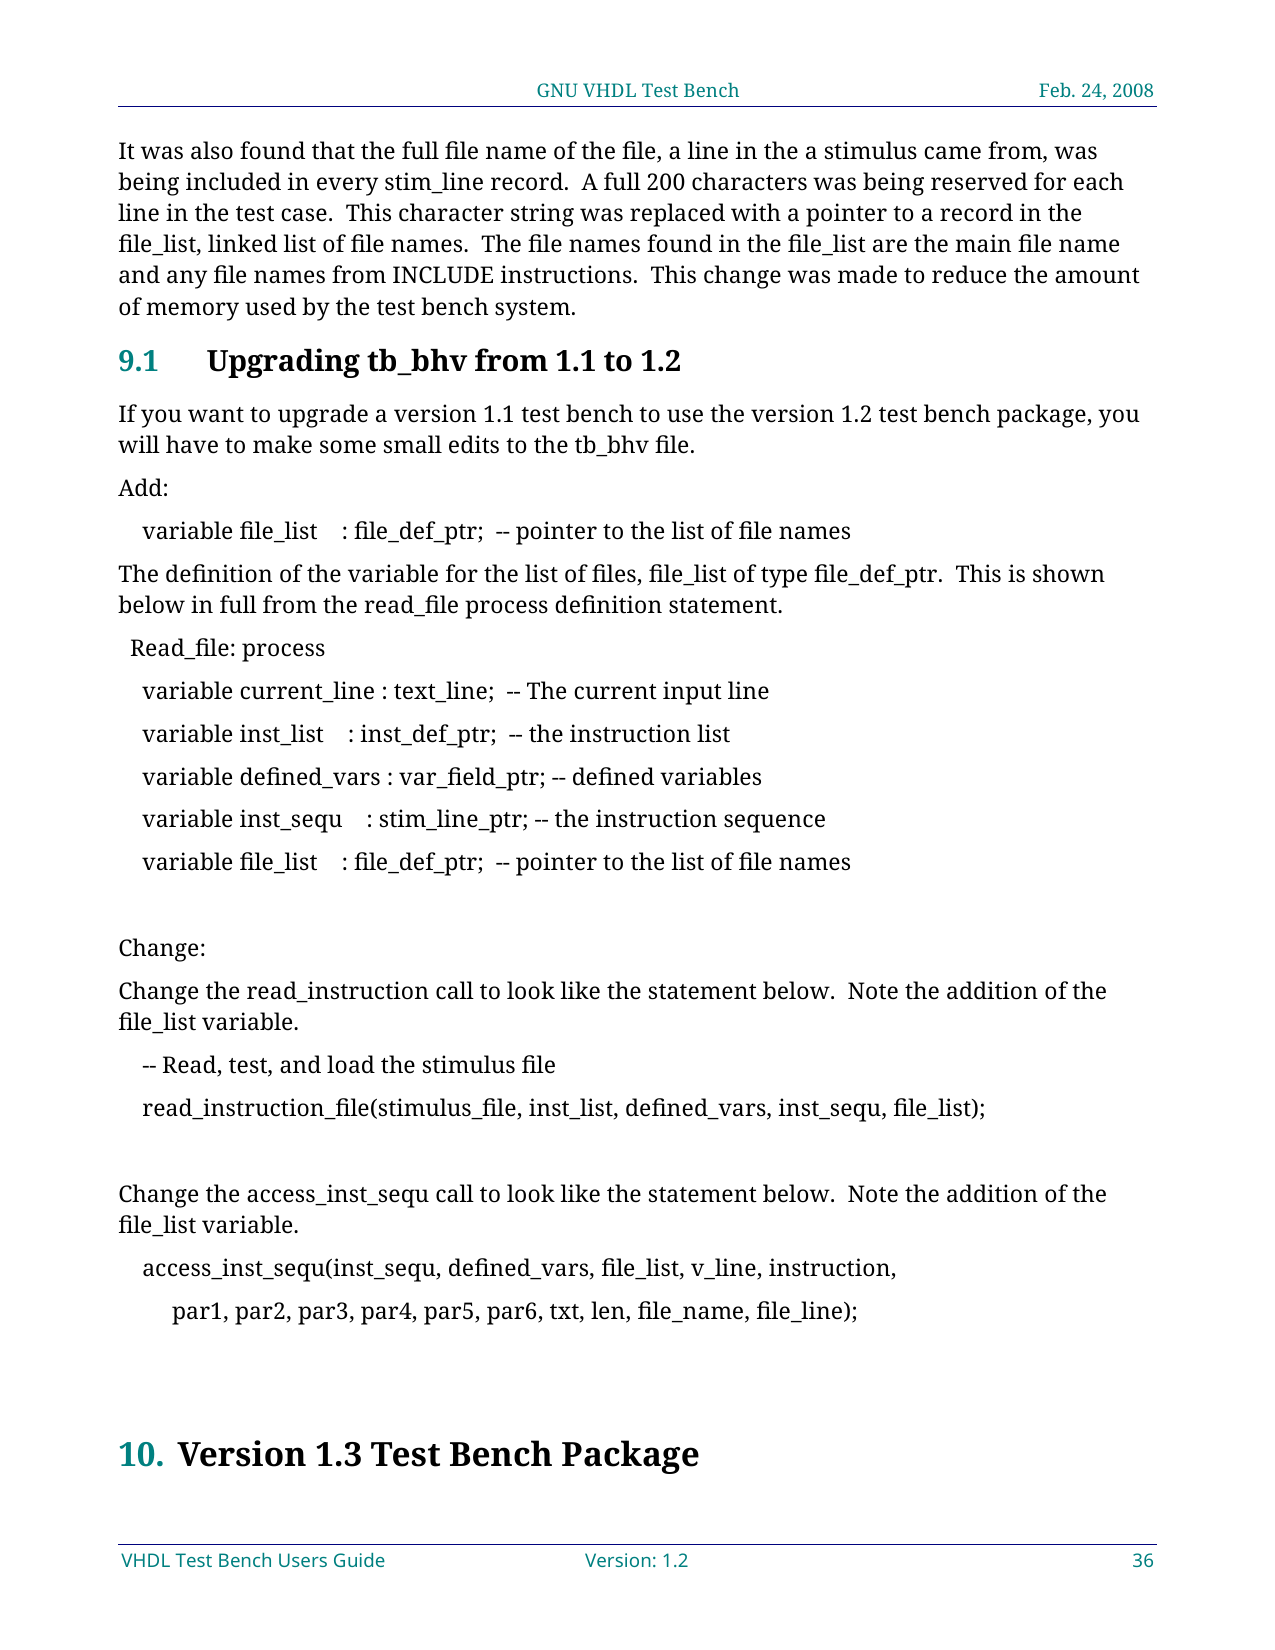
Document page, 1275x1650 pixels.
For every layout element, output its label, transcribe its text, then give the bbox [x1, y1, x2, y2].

text read_instruction_file(stimulus_file, inst_list, defined_vars, inst_sequ, file_list); [118, 1092, 1157, 1123]
text Change the access_inst_sequ call to look like the statement below. Note the addition of the file_list variable. [118, 1178, 1157, 1240]
text variable inst_list : inst_def_ptr; -- the instruction list [118, 717, 1157, 748]
text Change the read_instruction call to look like the statement below. Note the addition of the file_list variable. [118, 975, 1157, 1037]
text It was also found that the full file name of the file, a line in the a stimulus came from, was being included in every stim_line record. A full 200 characters was being reserved for each line in the test case. This character string was replaced with a pointer to a record in the file_list, linked list of file names. The file names found in the file_list are the main file name and any file names from INCLUDE instructions. This change was made to reduce the amount of memory used by the test bench system. [118, 135, 1157, 322]
text The definition of the variable for the list of files, file_list of type file_def_ptr. This is shown below in full from the read_file process definition statement. [118, 558, 1157, 620]
text variable file_list : file_def_ptr; -- pointer to the list of file names [118, 515, 1157, 546]
text variable current_line : text_line; -- The current input line [118, 674, 1157, 706]
text If you want to upgrade a version 1.1 test bench to use the version 1.2 test bench package, you will have to make some small edits to the tb_bhv file. [118, 398, 1157, 460]
text -- Read, test, and load the stimulus file [118, 1049, 1157, 1080]
text variable file_list : file_def_ptr; -- pointer to the list of file names [118, 846, 1157, 877]
subtitle Upgrading tb_bhv from 1.1 to 1.2 [118, 340, 1157, 379]
subtitle Version 1.3 Test bench Package [118, 1430, 1157, 1476]
text variable inst_sequ : stim_line_ptr; -- the instruction sequence [118, 803, 1157, 834]
text Add: [118, 472, 1157, 503]
text variable defined_vars : var_field_ptr; -- defined variables [118, 760, 1157, 791]
text par1, par2, par3, par4, par5, par6, txt, len, file_name, file_line); [118, 1294, 1157, 1326]
text Change: [118, 932, 1157, 963]
text access_inst_sequ(inst_sequ, defined_vars, file_list, v_line, instruction, [118, 1252, 1157, 1283]
text Read_file: process [118, 632, 1157, 663]
